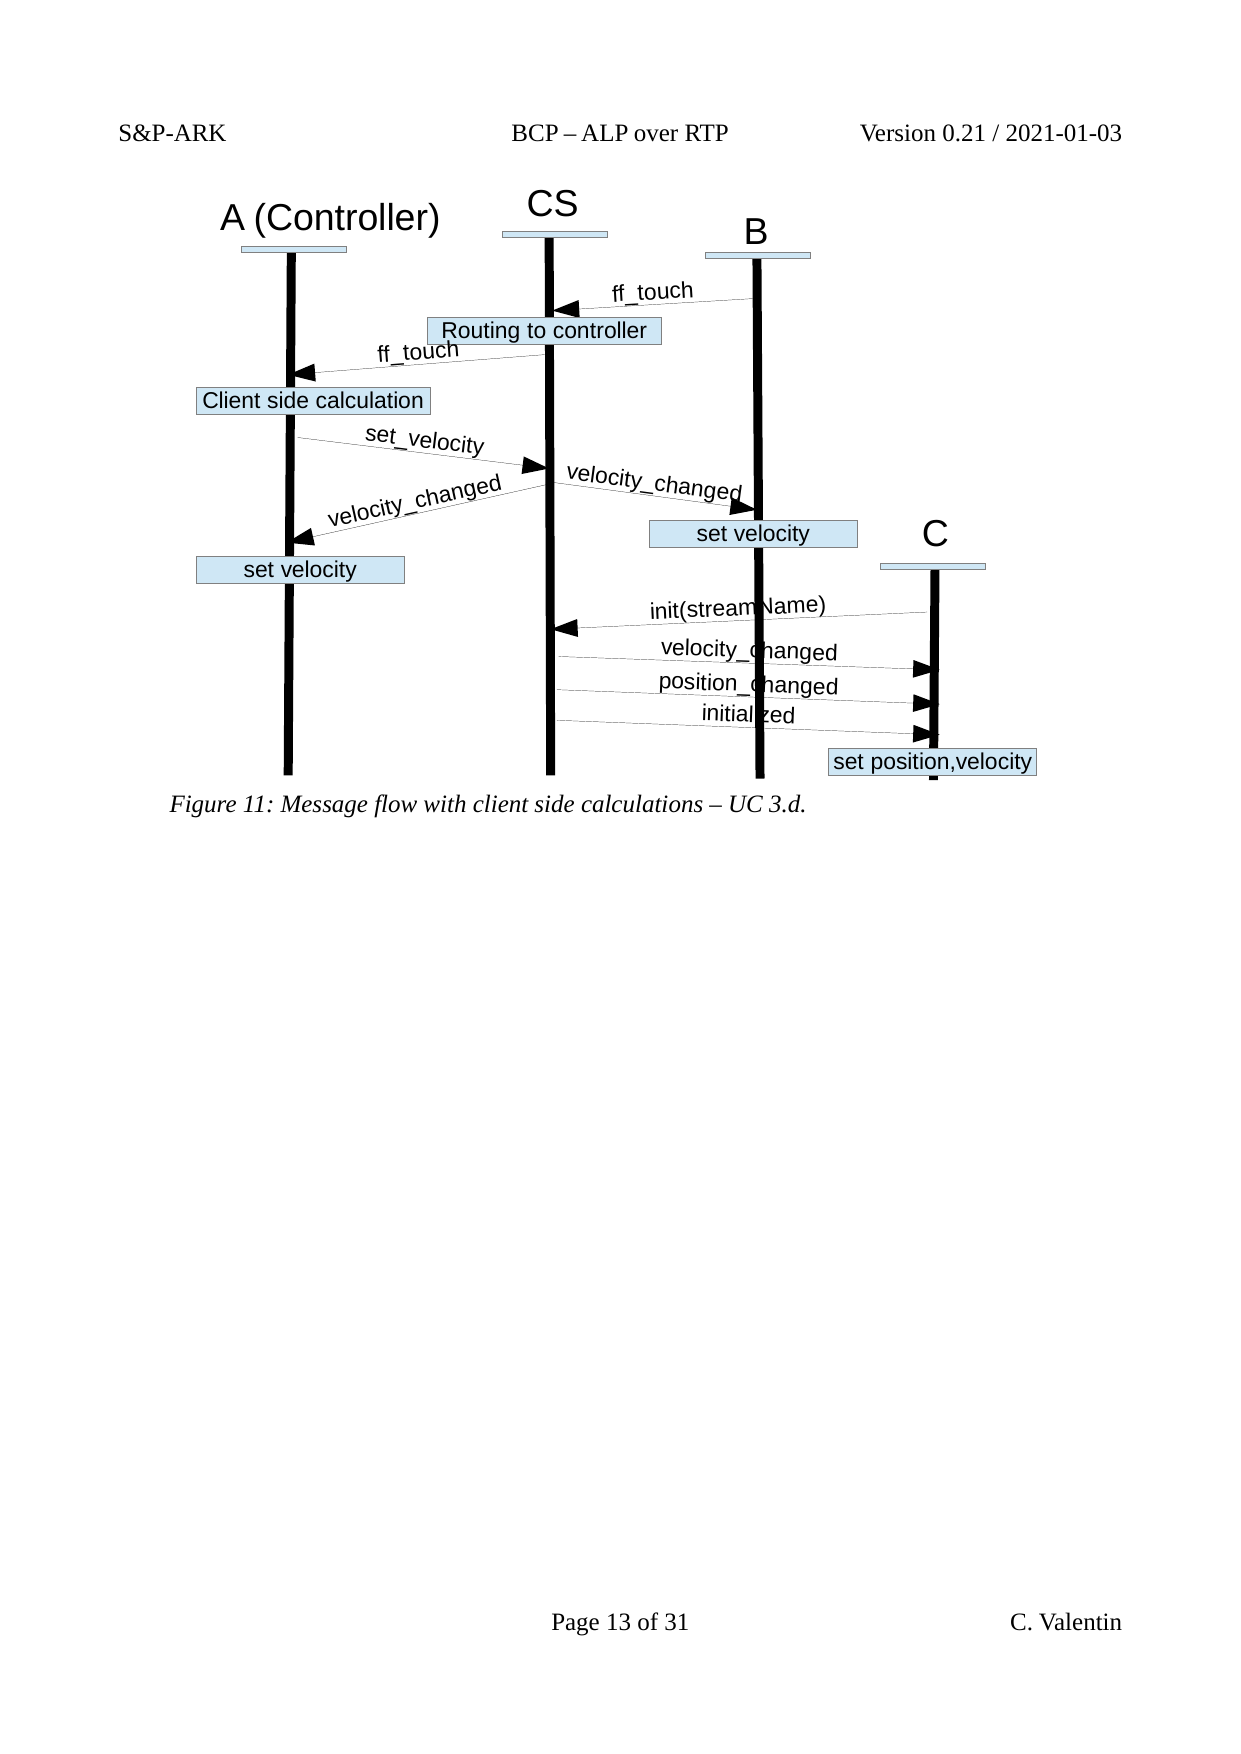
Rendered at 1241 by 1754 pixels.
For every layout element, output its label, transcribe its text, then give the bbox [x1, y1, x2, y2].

text Figure 11: Message flow with client side calculations – UC 3.d. [169, 189, 1074, 817]
